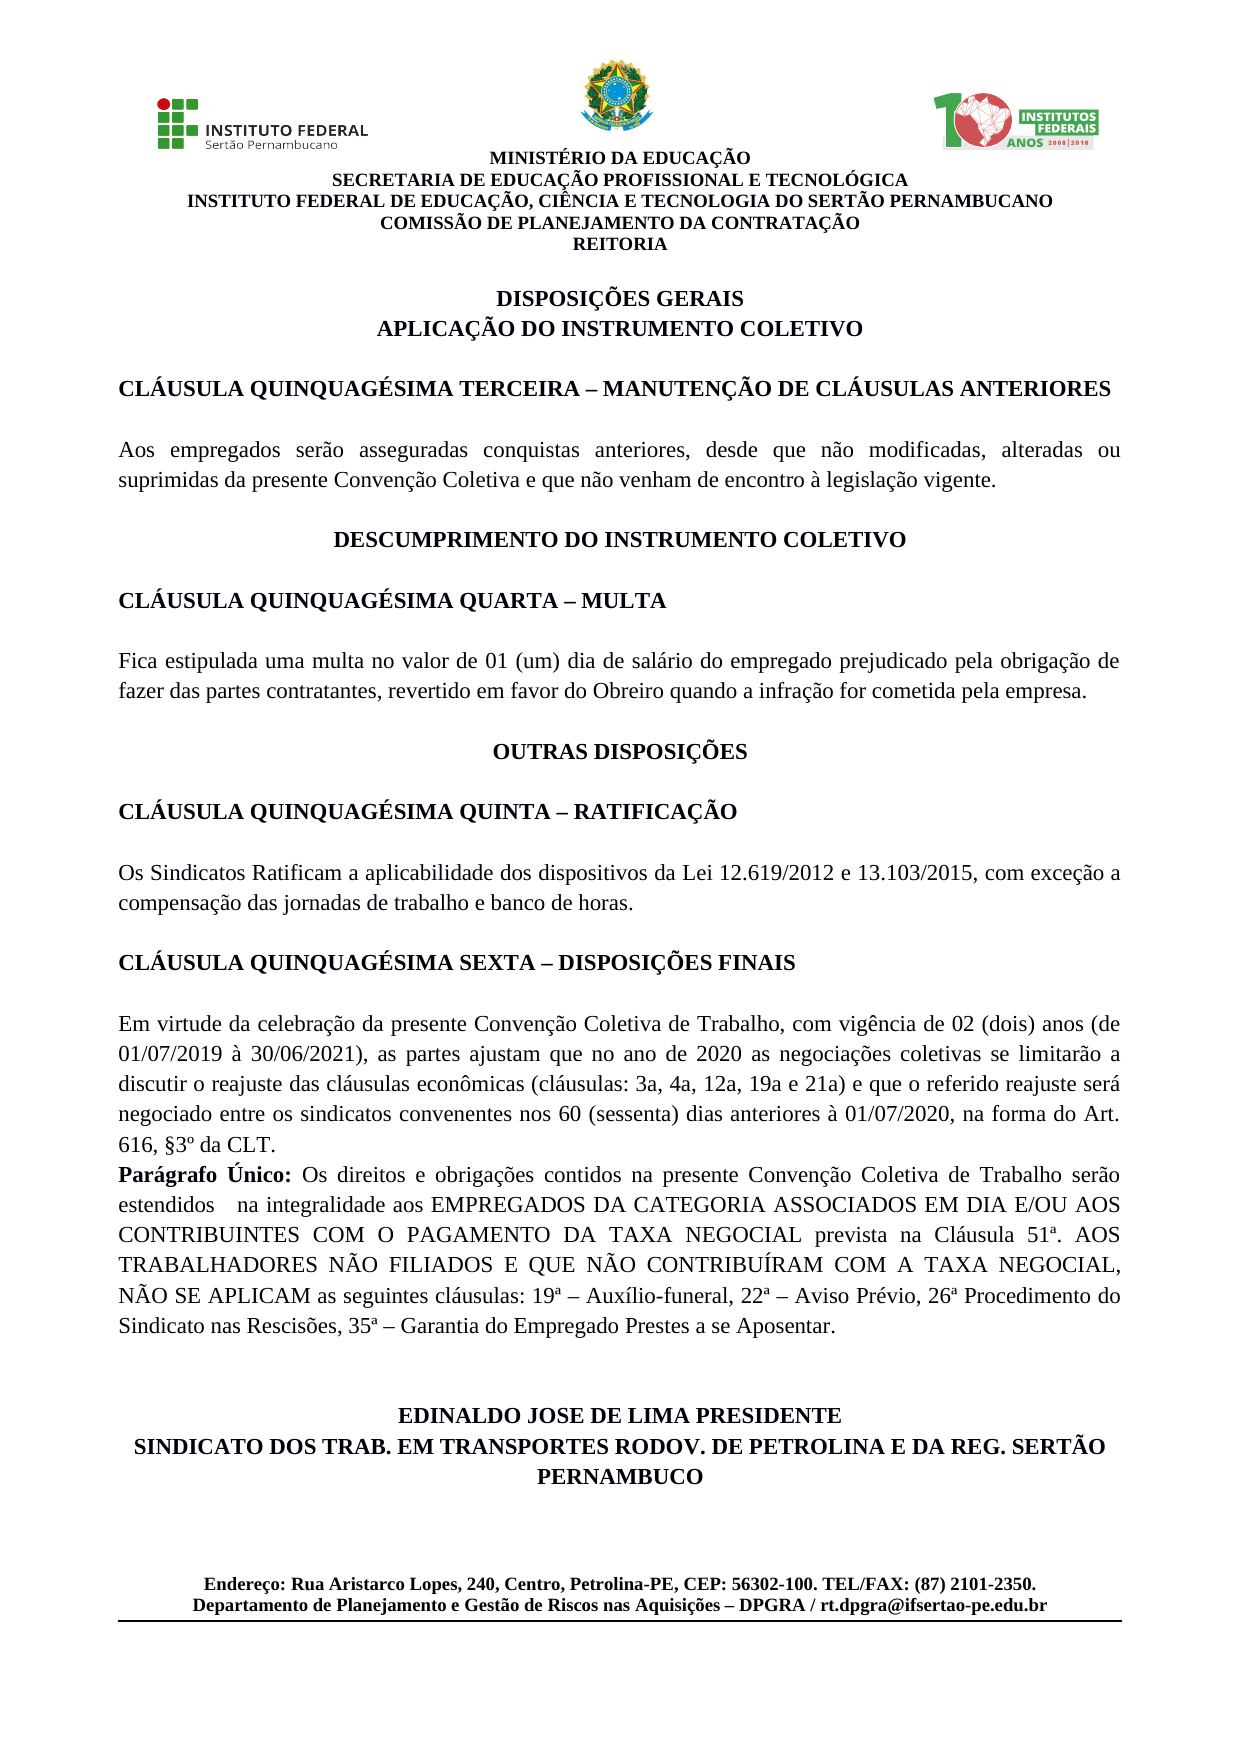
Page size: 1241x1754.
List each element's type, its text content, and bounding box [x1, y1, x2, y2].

text APLICAÇÃO DO INSTRUMENTO COLETIVO [118, 315, 1122, 341]
picture [156, 98, 369, 149]
text SINDICATO DOS TRAB. EM TRANSPORTES RODOV. DE PETROLINA E DA REG. SERTÃO PERNAMBUCO [118, 1433, 1122, 1489]
text Aos empregados serão asseguradas conquistas anteriores, desde que não modificadas, alteradas ou suprimidas da presente Convenção Coletiva e que não venham de encontro à legislação vigente. [118, 436, 1122, 492]
text CLÁUSULA QUINQUAGÉSIMA SEXTA – DISPOSIÇÕES FINAIS [118, 949, 1122, 976]
text Os Sindicatos Ratificam a aplicabilidade dos dispositivos da Lei 12.619/2012 e 13.103/2015, com exceção a compensação das jornadas de trabalho e banco de horas. [118, 859, 1122, 915]
text Parágrafo Único: Os direitos e obrigações contidos na presente Convenção Coletiva de Trabalho serão estendidos na integralidade aos EMPREGADOS DA CATEGORIA ASSOCIADOS EM DIA E/OU AOS CONTRIBUINTES COM O PAGAMENTO DA TAXA NEGOCIAL prevista na Cláusula 51ª. AOS TRABALHADORES NÃO FILIADOS E QUE NÃO CONTRIBUÍRAM COM A TAXA NEGOCIAL, NÃO SE APLICAM as seguintes cláusulas: 19ª – Auxílio-funeral, 22ª – Aviso Prévio, 26ª Procedimento do Sindicato nas Rescisões, 35ª – Garantia do Empregado Prestes a se Aposentar. [118, 1161, 1122, 1338]
text DESCUMPRIMENTO DO INSTRUMENTO COLETIVO [118, 527, 1122, 553]
text OUTRAS DISPOSIÇÕES [118, 738, 1122, 764]
text CLÁUSULA QUINQUAGÉSIMA QUARTA – MULTA [118, 587, 1122, 613]
picture [579, 58, 654, 132]
text DISPOSIÇÕES GERAIS [118, 285, 1122, 311]
text CLÁUSULA QUINQUAGÉSIMA TERCEIRA – MANUTENÇÃO DE CLÁUSULAS ANTERIORES [118, 376, 1122, 402]
text Em virtude da celebração da presente Convenção Coletiva de Trabalho, com vigência de 02 (dois) anos (de 01/07/2019 à 30/06/2021), as partes ajustam que no ano de 2020 as negociações coletivas se limitarão a discutir o reajuste das cláusulas econômicas (cláusulas: 3a, 4a, 12a, 19a e 21a) e que o referido reajuste será negociado entre os sindicatos convenentes nos 60 (sessenta) dias anteriores à 01/07/2020, na forma do Art. 616, §3º da CLT. [118, 1010, 1122, 1157]
text EDINALDO JOSE DE LIMA PRESIDENTE [118, 1403, 1122, 1429]
picture [933, 93, 1099, 150]
text Fica estipulada uma multa no valor de 01 (um) dia de salário do empregado prejudicado pela obrigação de fazer das partes contratantes, revertido em favor do Obreiro quando a infração for cometida pela empresa. [118, 647, 1122, 704]
text CLÁUSULA QUINQUAGÉSIMA QUINTA – RATIFICAÇÃO [118, 798, 1122, 825]
